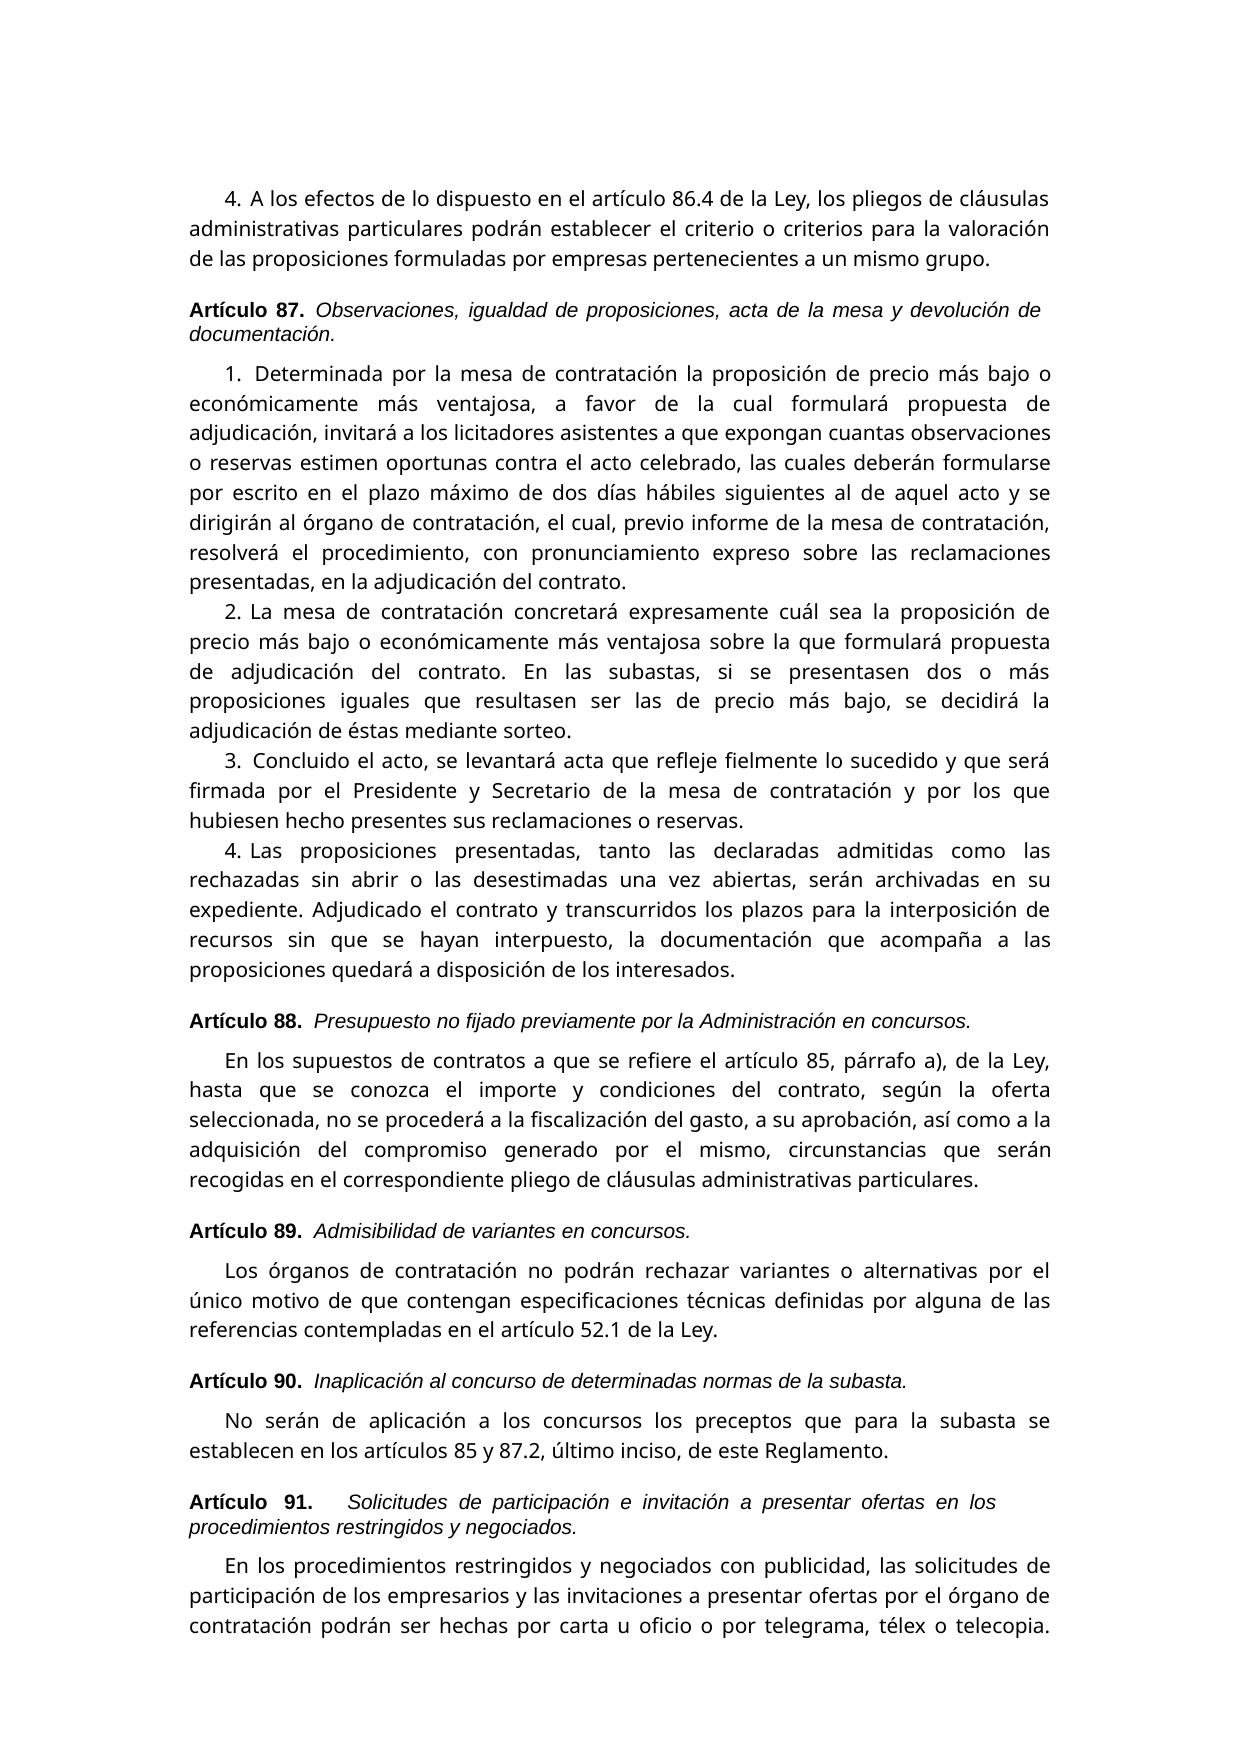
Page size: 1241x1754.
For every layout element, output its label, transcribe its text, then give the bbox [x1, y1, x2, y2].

list Concluido el acto, se levantará acta que refleje fielmente lo sucedido y que será firmada por el Presidente y Secretario de la mesa de contratación y por los que hubiesen hecho presentes sus reclamaciones o reservas. [189, 746, 1052, 834]
text Artículo 88. Presupuesto no fijado previamente por la Administración en concursos. [189, 1008, 1184, 1032]
text Los órganos de contratación no podrán rechazar variantes o alternativas por el único motivo de que contengan especificaciones técnicas definidas por alguna de las referencias contempladas en el artículo 52.1 de la Ley. [189, 1256, 1051, 1344]
text Artículo 90. Inaplicación al concurso de determinadas normas de la subasta. [189, 1369, 1184, 1393]
text En los supuestos de contratos a que se refiere el artículo 85, párrafo a), de la Ley, hasta que se conozca el importe y condiciones del contrato, según la oferta seleccionada, no se procederá a la fiscalización del gasto, a su aprobación, así como a la adquisición del compromiso generado por el mismo, circunstancias que serán recogidas en el correspondiente pliego de cláusulas administrativas particulares. [189, 1046, 1051, 1193]
text Artículo 87. Observaciones, igualdad de proposiciones, acta de la mesa y devolución de documentación. [189, 297, 1051, 346]
text No serán de aplicación a los concursos los preceptos que para la subasta se establecen en los artículos 85 y 87.2, último inciso, de este Reglamento. [189, 1406, 1051, 1465]
text Artículo 91. Solicitudes de participación e invitación a presentar ofertas en los procedimientos restringidos y negociados. [189, 1490, 1051, 1538]
text En los procedimientos restringidos y negociados con publicidad, las solicitudes de participación de los empresarios y las invitaciones a presentar ofertas por el órgano de contratación podrán ser hechas por carta u oficio o por telegrama, télex o telecopia. [189, 1551, 1052, 1639]
list La mesa de contratación concretará expresamente cuál sea la proposición de precio más bajo o económicamente más ventajosa sobre la que formulará propuesta de adjudicación del contrato. En las subastas, si se presentasen dos o más proposiciones iguales que resultasen ser las de precio más bajo, se decidirá la adjudicación de éstas mediante sorteo. [189, 597, 1051, 745]
list Las proposiciones presentadas, tanto las declaradas admitidas como las rechazadas sin abrir o las desestimadas una vez abiertas, serán archivadas en su expediente. Adjudicado el contrato y transcurridos los plazos para la interposición de recursos sin que se hayan interpuesto, la documentación que acompaña a las proposiciones quedará a disposición de los interesados. [189, 836, 1051, 983]
list A los efectos de lo dispuesto en el artículo 86.4 de la Ley, los pliegos de cláusulas administrativas particulares podrán establecer el criterio o criterios para la valoración de las proposiciones formuladas por empresas pertenecientes a un mismo grupo. [189, 184, 1051, 272]
text Artículo 89. Admisibilidad de variantes en concursos. [189, 1219, 1184, 1243]
list Determinada por la mesa de contratación la proposición de precio más bajo o económicamente más ventajosa, a favor de la cual formulará propuesta de adjudicación, invitará a los licitadores asistentes a que expongan cuantas observaciones o reservas estimen oportunas contra el acto celebrado, las cuales deberán formularse por escrito en el plazo máximo de dos días hábiles siguientes al de aquel acto y se dirigirán al órgano de contratación, el cual, previo informe de la mesa de contratación, resolverá el procedimiento, con pronunciamiento expreso sobre las reclamaciones presentadas, en la adjudicación del contrato. [189, 359, 1051, 596]
